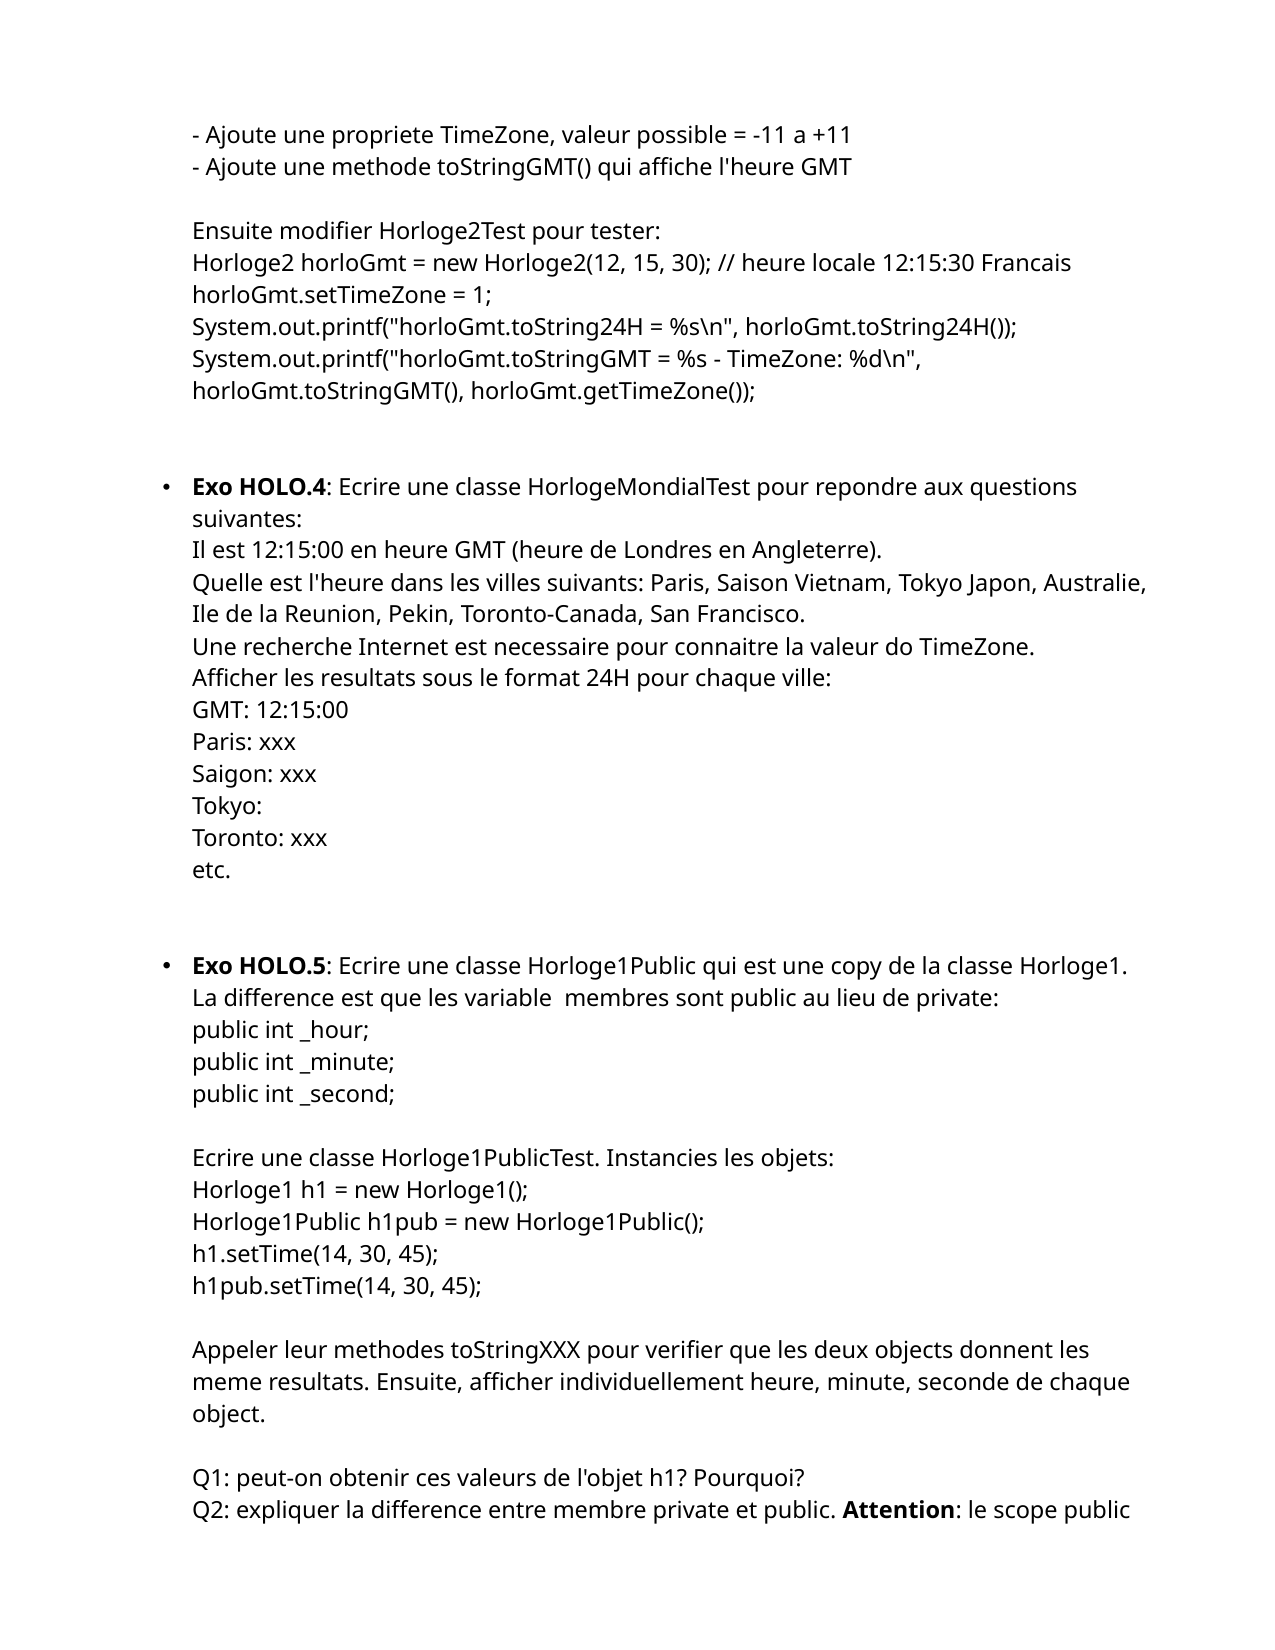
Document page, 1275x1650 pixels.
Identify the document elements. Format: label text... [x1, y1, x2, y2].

list Exo HOLO.4: Ecrire une classe HorlogeMondialTest pour repondre aux questions suivantes: Il est 12:15:00 en heure GMT (heure de Londres en Angleterre). Quelle est l'heure dans les villes suivants: Paris, Saison Vietnam, Tokyo Japon, Australie, Ile de la Reunion, Pekin, Toronto-Canada, San Francisco. Une recherche Internet est necessaire pour connaitre la valeur do TimeZone. Afficher les resultats sous le format 24H pour chaque ville: GMT: 12:15:00 Paris: xxx Saigon: xxx Tokyo: Toronto: xxx etc. [162, 470, 1157, 949]
list Exo HOLO.5: Ecrire une classe Horloge1Public qui est une copy de la classe Horloge1. La difference est que les variable membres sont public au lieu de private: public int _hour; public int _minute; public int _second; Ecrire une classe Horloge1PublicTest. Instancies les objets: Horloge1 h1 = new Horloge1(); Horloge1Public h1pub = new Horloge1Public(); h1.setTime(14, 30, 45); h1pub.setTime(14, 30, 45); Appeler leur methodes toStringXXX pour verifier que les deux objects donnent les meme resultats. Ensuite, afficher individuellement heure, minute, seconde de chaque object. Q1: peut-on obtenir ces valeurs de l'objet h1? Pourquoi? Q2: expliquer la difference entre membre private et public. Attention: le scope public [162, 949, 1157, 1525]
list - Ajoute une propriete TimeZone, valeur possible = -11 a +11 - Ajoute une methode toStringGMT() qui affiche l'heure GMT Ensuite modifier Horloge2Test pour tester: Horloge2 horloGmt = new Horloge2(12, 15, 30); // heure locale 12:15:30 Francais horloGmt.setTimeZone = 1; System.out.printf("horloGmt.toString24H = %s\n", horloGmt.toString24H()); System.out.printf("horloGmt.toStringGMT = %s - TimeZone: %d\n", horloGmt.toStringGMT(), horloGmt.getTimeZone()); [162, 118, 1157, 470]
